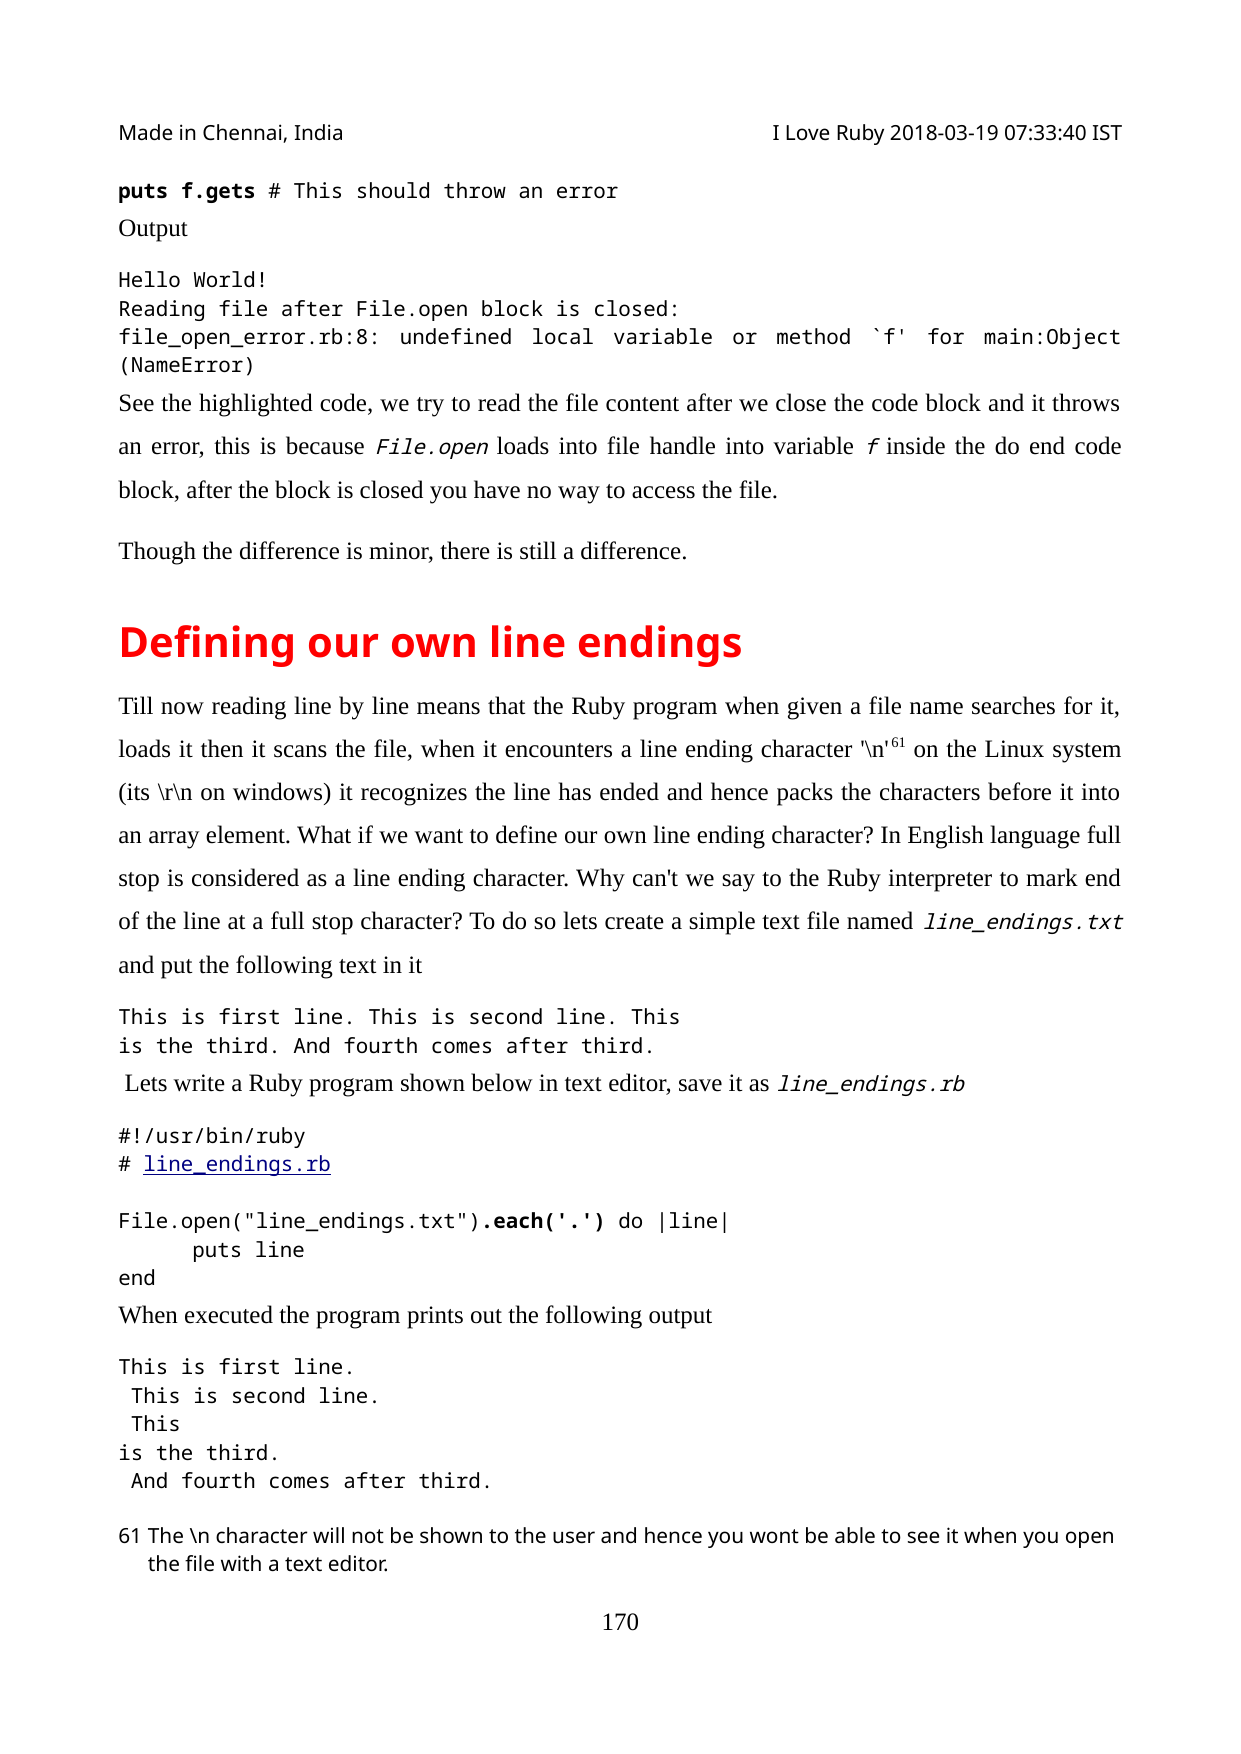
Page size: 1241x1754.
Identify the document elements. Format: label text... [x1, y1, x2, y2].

text This is first line. This is second line. This [118, 1002, 1122, 1031]
text And fourth comes after third. [118, 1466, 1122, 1495]
text #!/usr/bin/ruby [118, 1121, 1122, 1149]
text Till now reading line by line means that the Ruby program when given a file name searches for it, loads it then it scans the file, when it encounters a line ending character '\n' on the Linux system (its \r\n on windows) it recognizes the line has ended and hence packs the characters before it into an array element. What if we want to define our own line ending character? In English language full stop is considered as a line ending character. Why can't we say to the Ruby interpreter to mark end of the line at a full stop character? To do so lets create a simple text file named line_endings.txt and put the following text in it [118, 691, 1122, 979]
text end [118, 1263, 1122, 1292]
text is the third. [118, 1438, 1122, 1466]
text is the third. And fourth comes after third. [118, 1031, 1122, 1059]
text This [118, 1409, 1122, 1438]
text This is first line. [118, 1352, 1122, 1381]
text Hello World! [118, 265, 1122, 294]
text Lets write a Ruby program shown below in text editor, save it as line_endings.rb [118, 1068, 1122, 1097]
text See the highlighted code, we try to read the file content after we close the code block and it throws an error, this is because File.open loads into file handle into variable f inside the do end code block, after the block is closed you have no way to access the file. [118, 388, 1122, 504]
text # line_endings.rb [118, 1149, 1122, 1178]
text File.open("line_endings.txt").each('.') do |line| [118, 1206, 1122, 1235]
text When executed the program prints out the following output [118, 1301, 1122, 1329]
text file_open_error.rb:8: undefined local variable or method `f' for main:Object (NameError) [118, 322, 1122, 379]
subtitle Defining our own line endings [118, 613, 1122, 669]
text This is second line. [118, 1381, 1122, 1409]
text Though the difference is minor, there is still a difference. [118, 536, 1122, 564]
text Reading file after File.open block is closed: [118, 294, 1122, 322]
text puts line [118, 1235, 1122, 1263]
text The \n character will not be shown to the user and hence you wont be able to see it when you open the file with a text editor. [118, 1521, 1122, 1578]
text Output [118, 213, 1122, 242]
text puts f.gets # This should throw an error [118, 176, 1122, 204]
